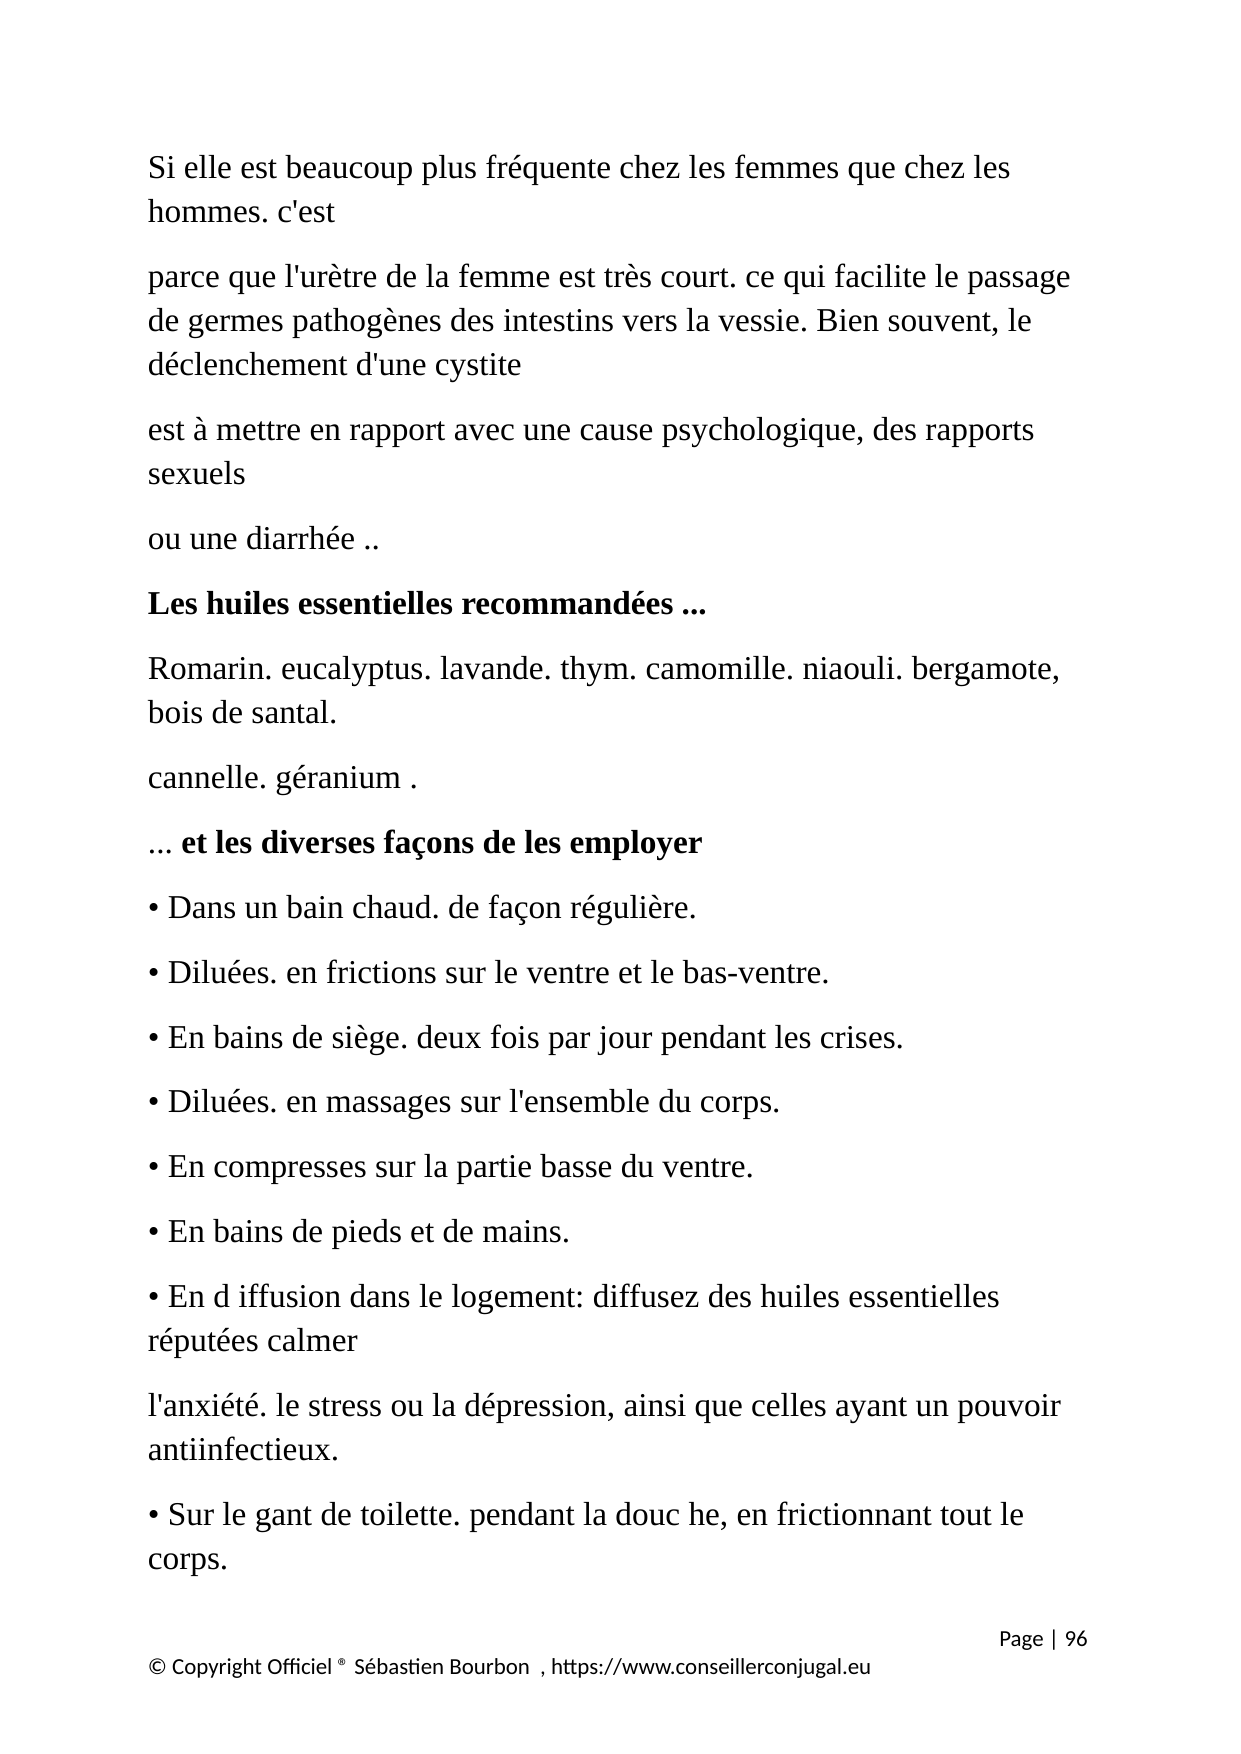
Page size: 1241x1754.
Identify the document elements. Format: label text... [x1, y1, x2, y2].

text • En bains de pieds et de mains. [148, 1212, 1093, 1250]
text ... et les diverses façons de les employer [148, 822, 1093, 861]
text l'anxiété. le stress ou la dépression, ainsi que celles ayant un pouvoir antiinfectieux. [148, 1385, 1093, 1468]
text ou une diarrhée .. [148, 518, 1093, 557]
text • Sur le gant de toilette. pendant la douc he, en frictionnant tout le corps. [148, 1494, 1093, 1577]
text Si elle est beaucoup plus fréquente chez les femmes que chez les hommes. c'est [148, 148, 1093, 230]
text • Diluées. en massages sur l'ensemble du corps. [148, 1082, 1093, 1120]
text • En compresses sur la partie basse du ventre. [148, 1147, 1093, 1185]
text • Diluées. en frictions sur le ventre et le bas-ventre. [148, 952, 1093, 990]
text est à mettre en rapport avec une cause psychologique, des rapports sexuels [148, 409, 1093, 492]
text parce que l'urètre de la femme est très court. ce qui facilite le passage de germes pathogènes des intestins vers la vessie. Bien souvent, le déclenchement d'une cystite [148, 257, 1093, 383]
text • Dans un bain chaud. de façon régulière. [148, 887, 1093, 925]
text Romarin. eucalyptus. lavande. thym. camomille. niaouli. bergamote, bois de santal. [148, 648, 1093, 731]
text • En bains de siège. deux fois par jour pendant les crises. [148, 1017, 1093, 1055]
text cannelle. géranium . [148, 757, 1093, 796]
text Les huiles essentielles recommandées ... [148, 583, 1093, 622]
text • En d iffusion dans le logement: diffusez des huiles essentielles réputées calmer [148, 1276, 1093, 1359]
